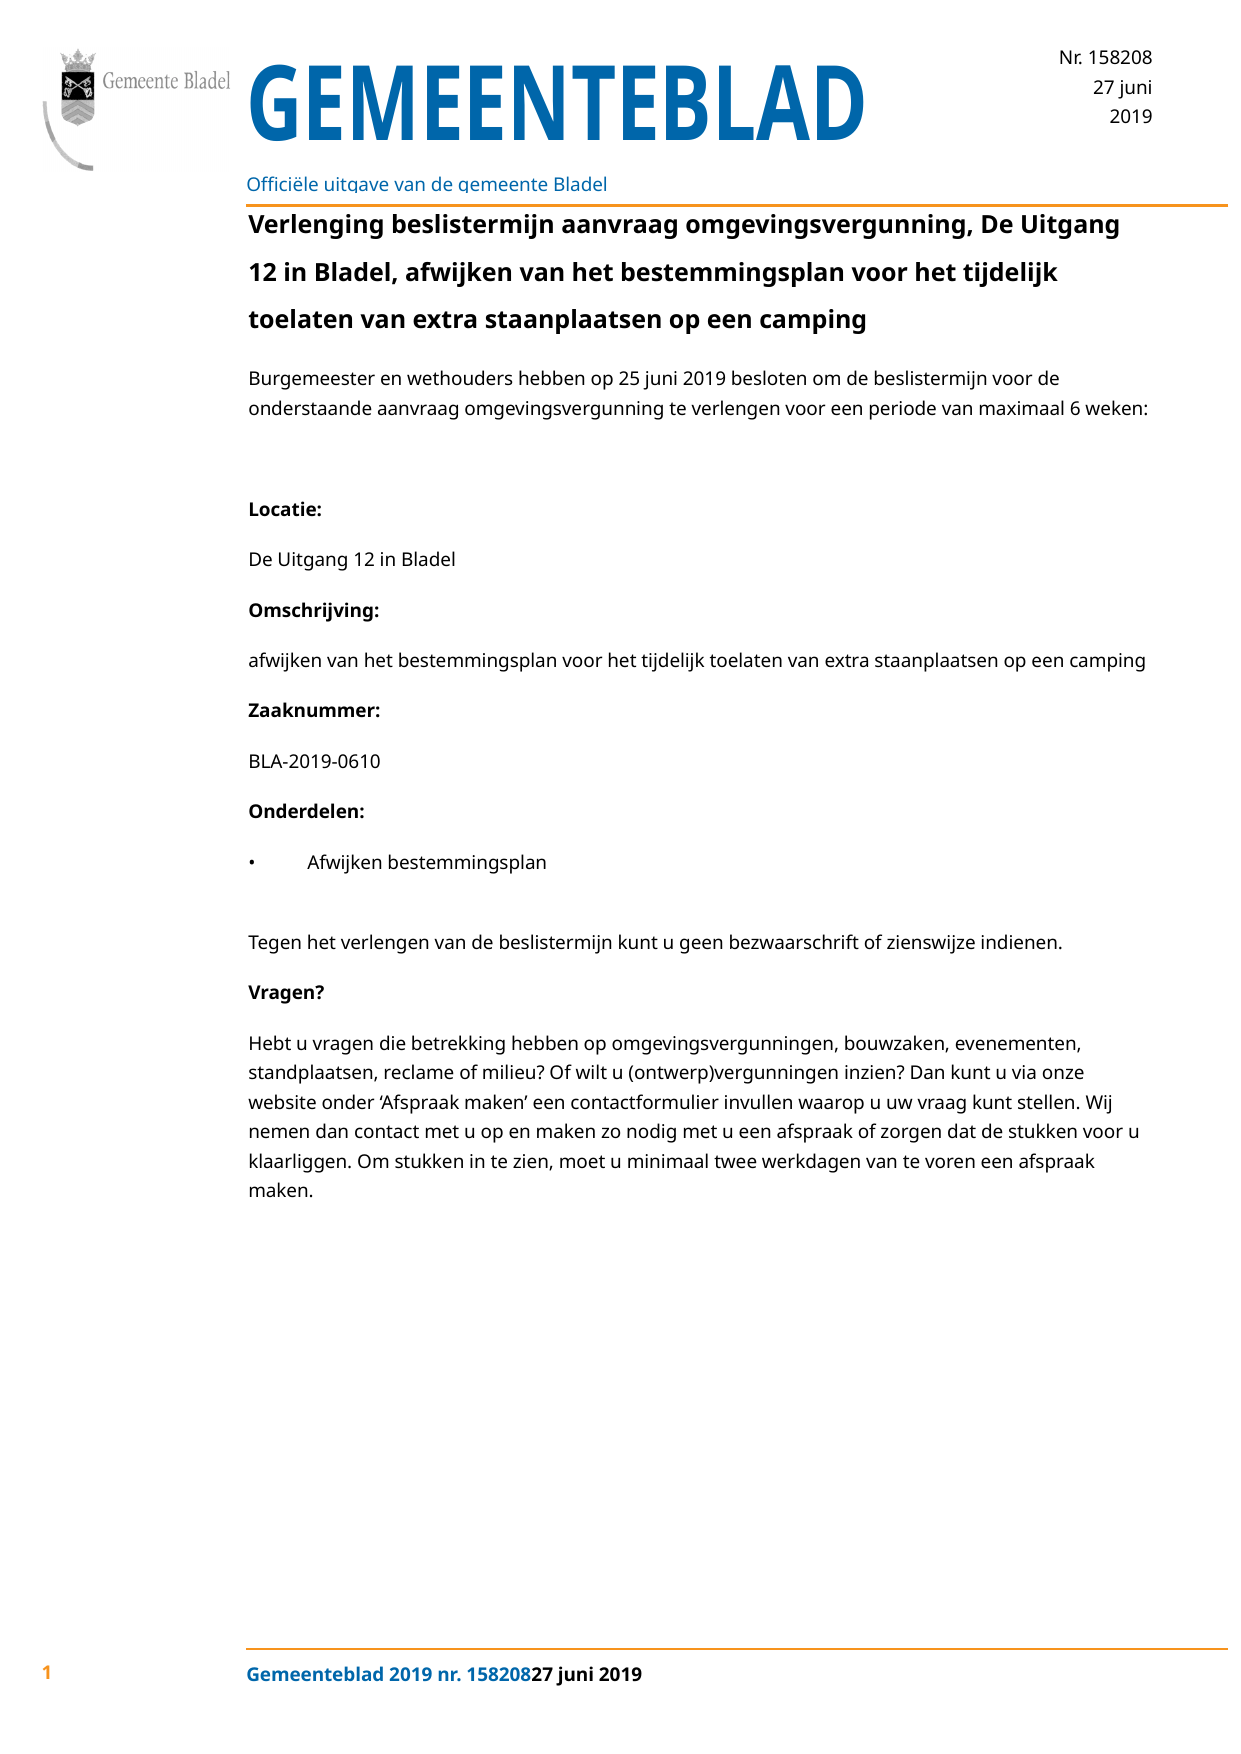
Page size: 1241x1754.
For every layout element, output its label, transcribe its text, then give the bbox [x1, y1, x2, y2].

text afwijken van het bestemmingsplan voor het tijdelijk toelaten van extra staanplaatsen op een camping [248, 647, 1152, 673]
text Locatie: [248, 496, 1152, 522]
text De Uitgang 12 in Bladel [248, 546, 1152, 572]
text BLA-2019-0610 [248, 748, 1152, 774]
text Zaaknummer: [248, 698, 1152, 723]
text Verlenging beslistermijn aanvraag omgevingsvergunning, De Uitgang 12 in Bladel, afwijken van het bestemmingsplan voor het tijdelijk toelaten van extra staanplaatsen op een camping [248, 207, 1152, 336]
text Omschrijving: [248, 597, 1152, 622]
text Burgemeester en wethouders hebben op 25 juni 2019 besloten om de beslistermijn voor de onderstaande aanvraag omgevingsvergunning te verlengen voor een periode van maximaal 6 weken: [248, 366, 1152, 421]
text Hebt u vragen die betrekking hebben op omgevingsvergunningen, bouwzaken, evenementen, standplaatsen, reclame of milieu? Of wilt u (ontwerp)vergunningen inzien? Dan kunt u via onze website onder ‘Afspraak maken’ een contactformulier invullen waarop u uw vraag kunt stellen. Wij nemen dan contact met u op en maken zo nodig met u een afspraak of zorgen dat de stukken voor u klaarliggen. Om stukken in te zien, moet u minimaal twee werkdagen van te voren een afspraak maken. [248, 1030, 1152, 1203]
text Tegen het verlengen van de beslistermijn kunt u geen bezwaarschrift of zienswijze indienen. [248, 929, 1152, 954]
text Vragen? [248, 979, 1152, 1005]
picture [41, 47, 231, 172]
text Onderdelen: [248, 798, 1152, 824]
list Afwijken bestemmingsplan [248, 849, 1152, 874]
